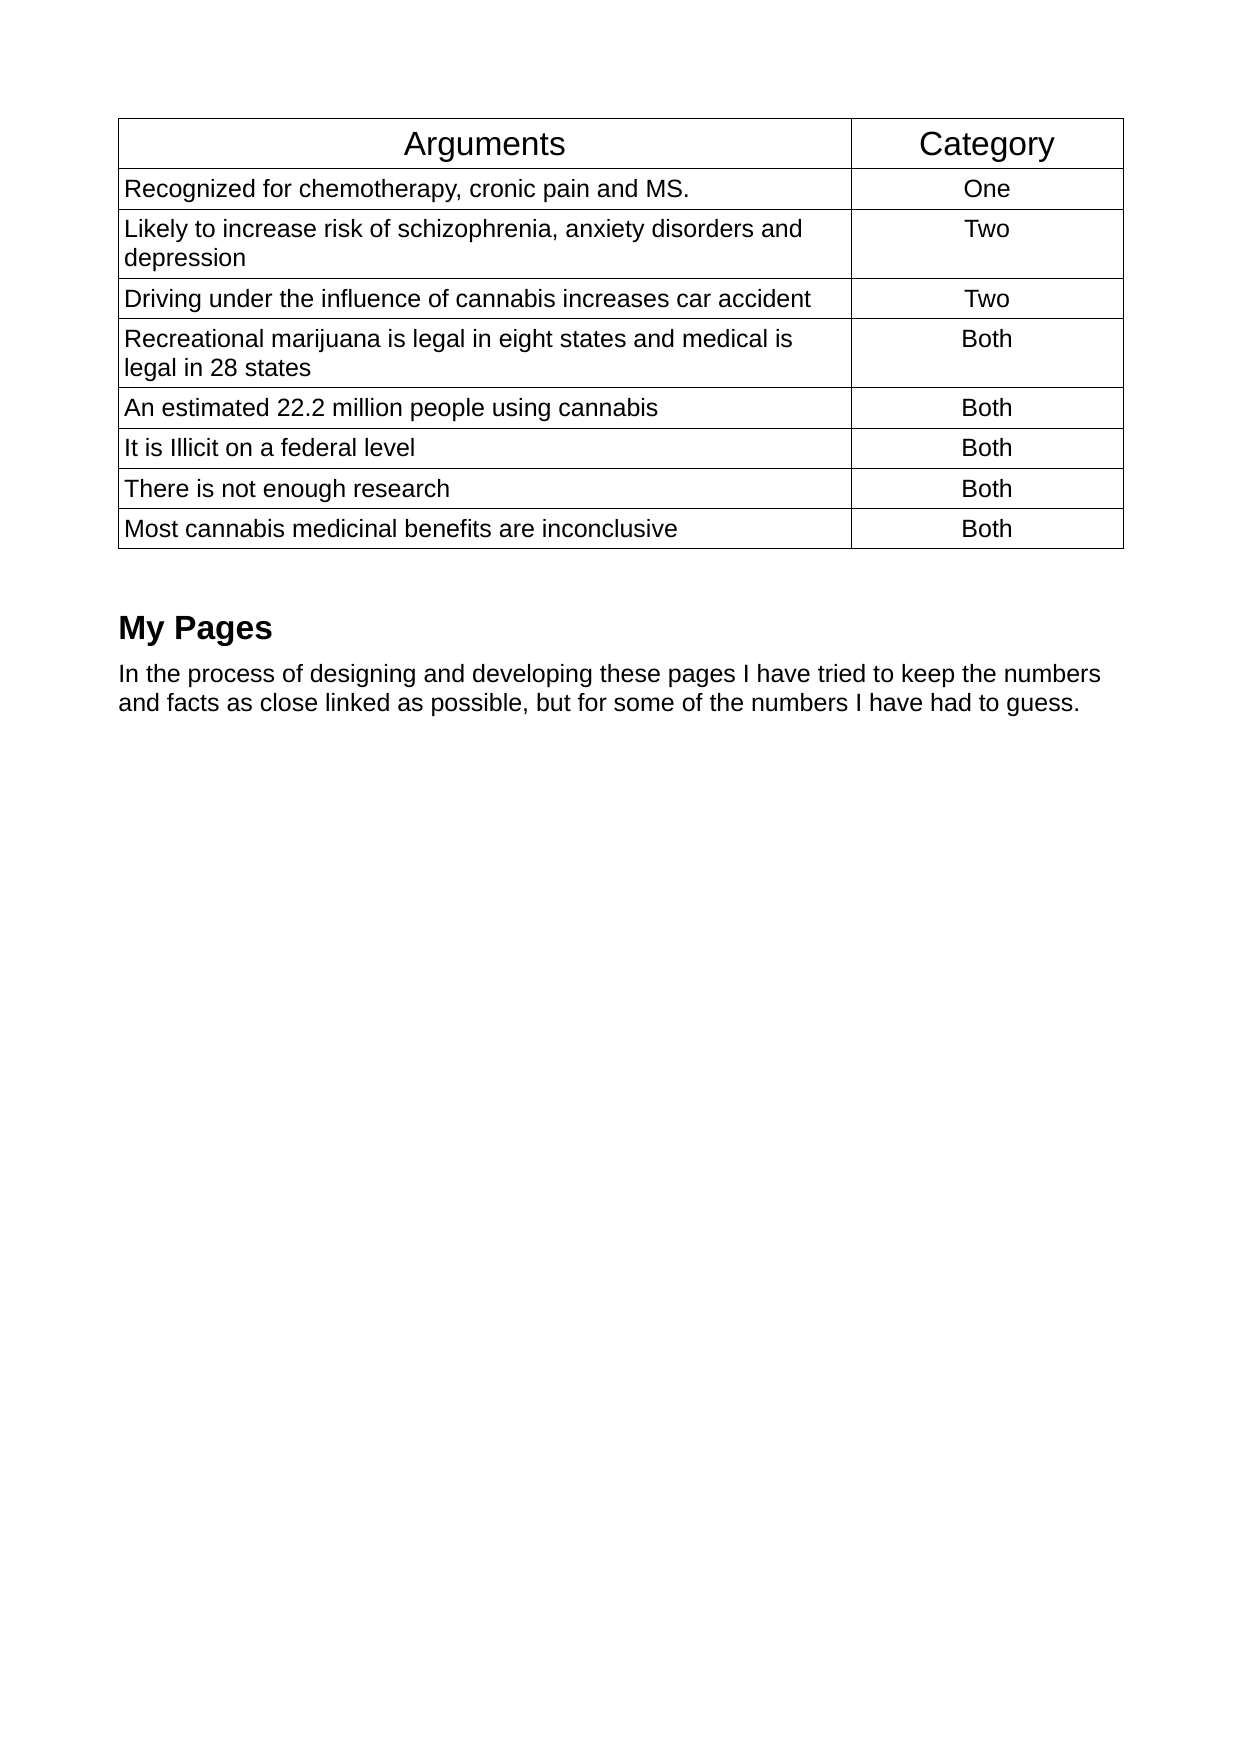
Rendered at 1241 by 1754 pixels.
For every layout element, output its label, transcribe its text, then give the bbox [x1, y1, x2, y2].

table_cell Two [852, 210, 1123, 278]
table_cell Recognized for chemotherapy, cronic pain and MS. [119, 169, 851, 209]
subtitle My Pages [118, 569, 1122, 647]
table_header Arguments [119, 119, 851, 168]
table_cell Both [852, 469, 1123, 508]
table_cell An estimated 22.2 million people using cannabis [119, 388, 851, 427]
text In the process of designing and developing these pages I have tried to keep the numbers and facts as close linked as possible, but for some of the numbers I have had to guess. [118, 659, 1122, 717]
table_cell Both [852, 429, 1123, 468]
table_cell Most cannabis medicinal benefits are inconclusive [119, 509, 851, 548]
table_cell It is Illicit on a federal level [119, 429, 851, 468]
table_header Category [852, 119, 1123, 168]
table_cell One [852, 169, 1123, 209]
table_cell Recreational marijuana is legal in eight states and medical is legal in 28 states [119, 319, 851, 387]
table_cell Likely to increase risk of schizophrenia, anxiety disorders and depression [119, 210, 851, 278]
table_cell Both [852, 388, 1123, 427]
table_cell Both [852, 319, 1123, 387]
table_cell There is not enough research [119, 469, 851, 508]
table_cell Both [852, 509, 1123, 548]
table_cell Driving under the influence of cannabis increases car accident [119, 279, 851, 318]
table_cell Two [852, 279, 1123, 318]
